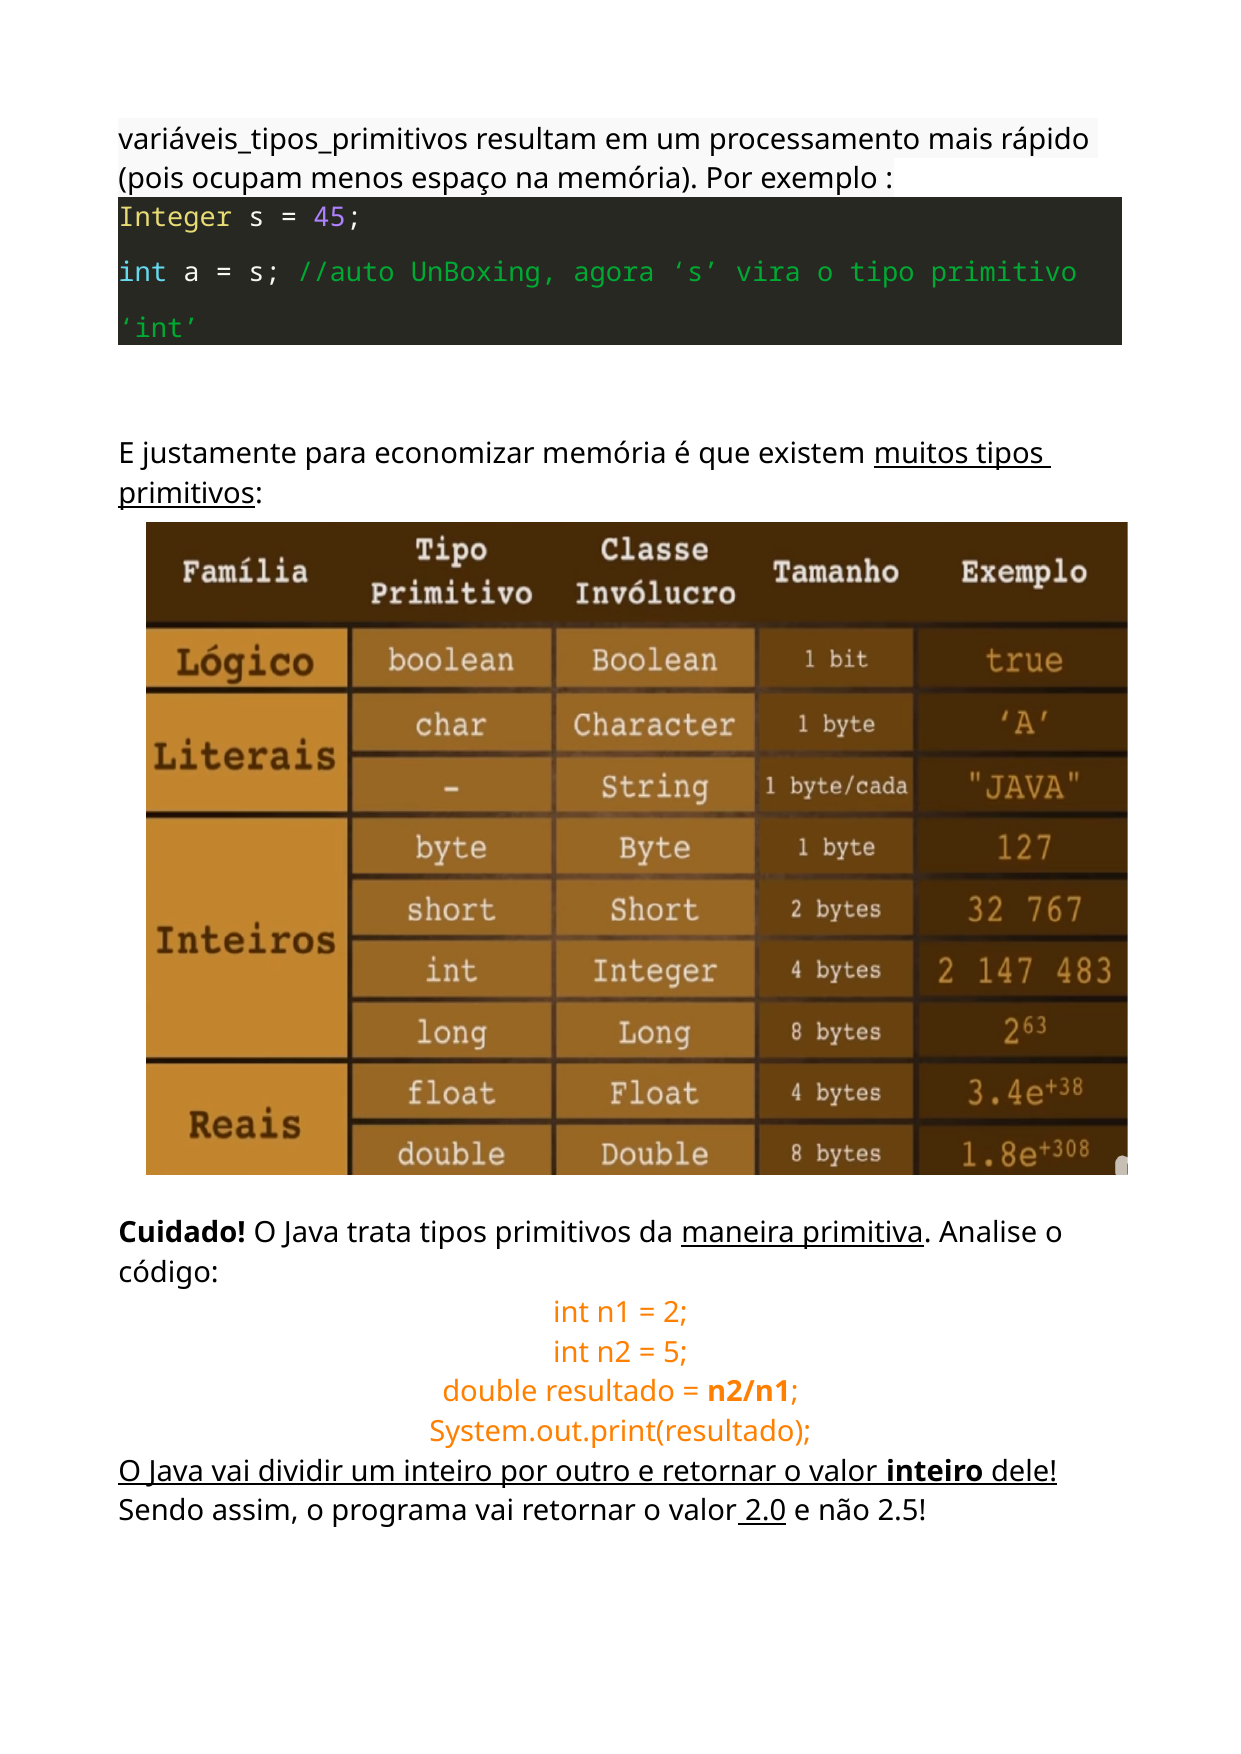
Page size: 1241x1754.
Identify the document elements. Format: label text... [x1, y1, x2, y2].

text double resultado = n2/n1; [118, 1371, 1122, 1410]
text E justamente para economizar memória é que existem muitos tipos primitivos: [118, 433, 1169, 512]
text System.out.print(resultado); [118, 1410, 1122, 1450]
picture [146, 522, 1128, 1175]
text O Java vai dividir um inteiro por outro e retornar o valor inteiro dele! Sendo assim, o programa vai retornar o valor 2.0 e não 2.5! [118, 1450, 1122, 1529]
text int a = s; //auto UnBoxing, agora ‘s’ vira o tipo primitivo ‘int’ [118, 253, 1122, 345]
text int n2 = 5; [118, 1331, 1122, 1371]
text Cuidado! O Java trata tipos primitivos da maneira primitiva. Analise o código: [118, 1212, 1122, 1291]
text int n1 = 2; [118, 1291, 1122, 1331]
text variáveis_tipos_primitivos resultam em um processamento mais rápido (pois ocupam menos espaço na memória). Por exemplo : [118, 118, 1122, 197]
text Integer s = 45; [118, 197, 1122, 234]
